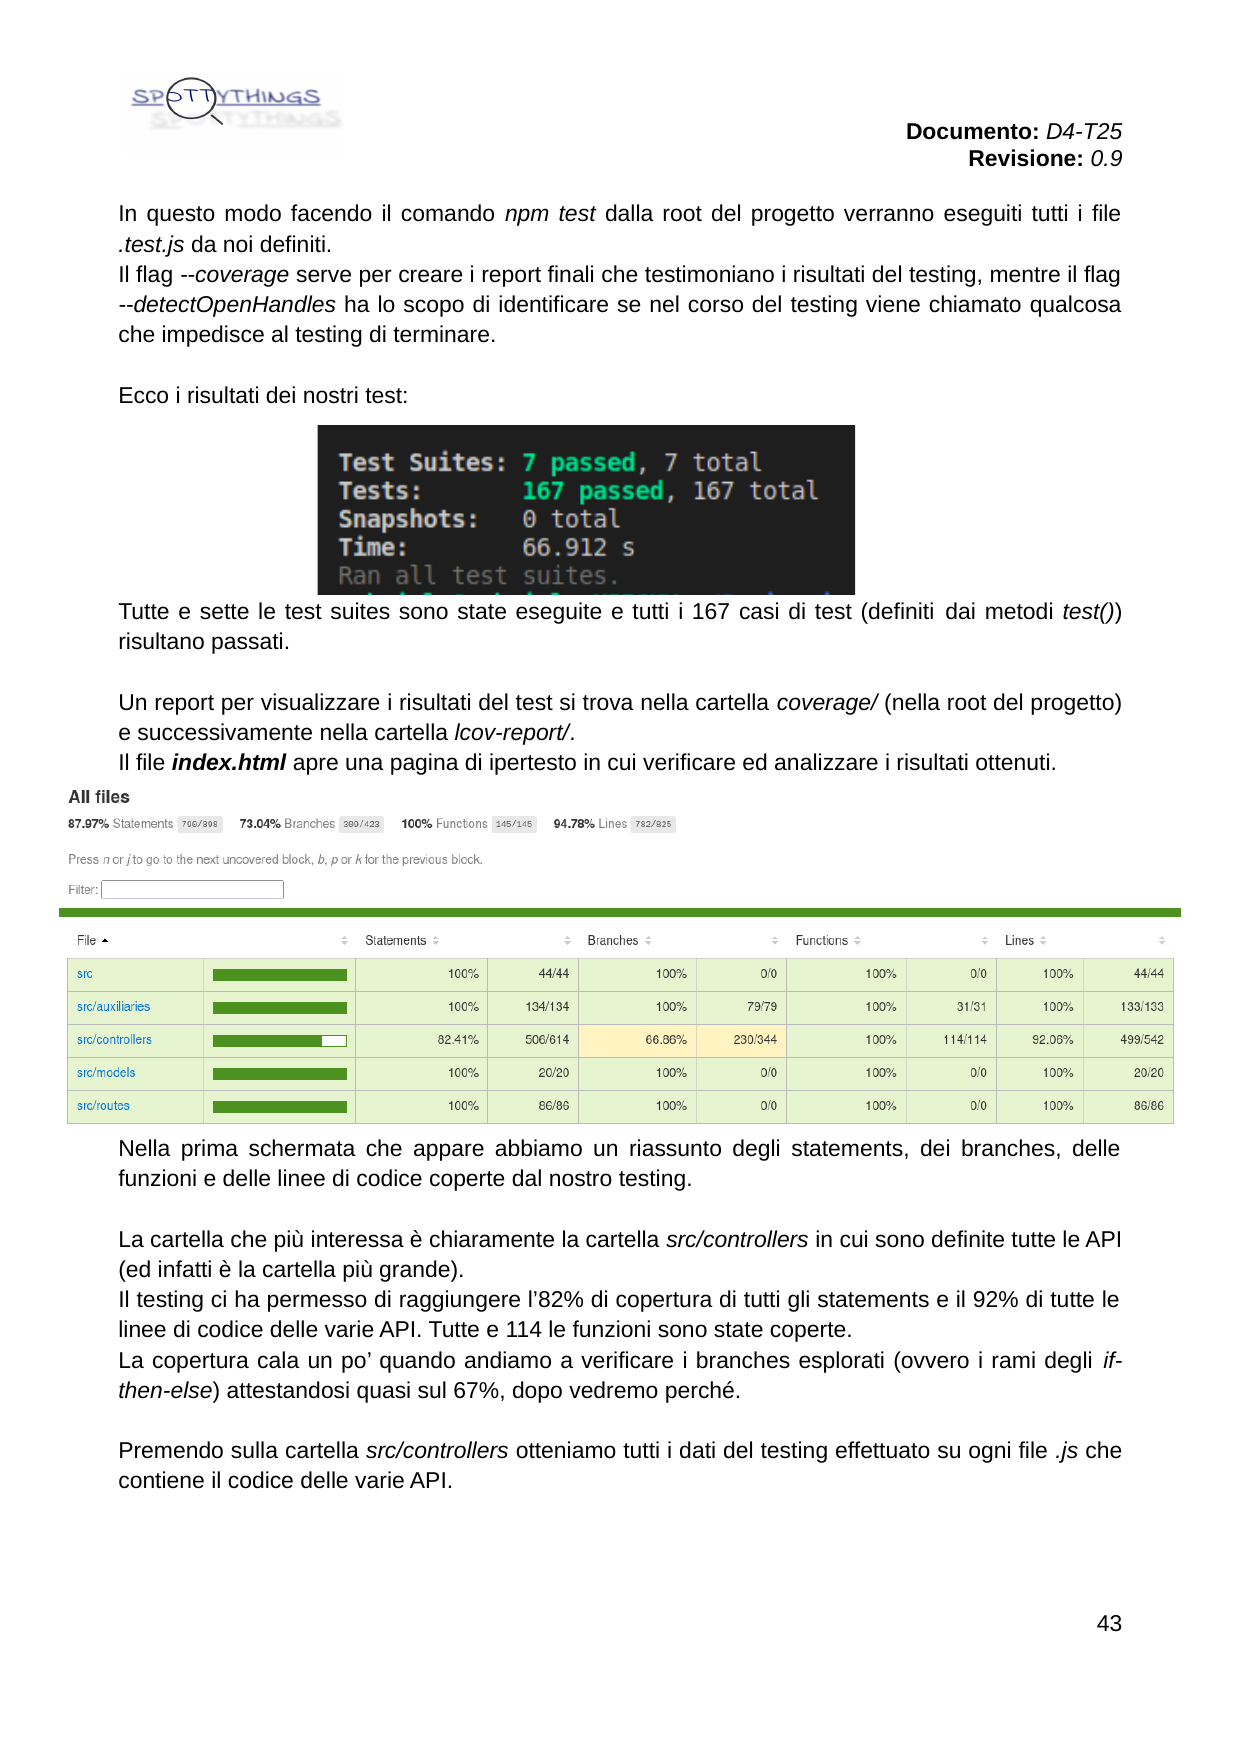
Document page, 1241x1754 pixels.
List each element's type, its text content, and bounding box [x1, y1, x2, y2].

text Nella prima schermata che appare abbiamo un riassunto degli statements, dei branches, delle funzioni e delle linee di codice coperte dal nostro testing. [118, 1132, 1122, 1192]
text Ecco i risultati dei nostri test: [118, 382, 1122, 408]
text Il flag --coverage serve per creare i report finali che testimoniano i risultati del testing, mentre il flag --detectOpenHandles ha lo scopo di identificare se nel corso del testing viene chiamato qualcosa che impedisce al testing di terminare. [118, 261, 1122, 347]
picture [317, 521, 723, 595]
text Premendo sulla cartella src/controllers otteniamo tutti i dati del testing effettuato su ogni file .js che contiene il codice delle varie API. [118, 1437, 1122, 1494]
text La copertura cala un po’ quando andiamo a verificare i branches esplorati (ovvero i rami degli if-then-else) attestandosi quasi sul 67%, dopo vedremo perché. [118, 1347, 1122, 1403]
picture [59, 779, 1182, 1132]
text Tutte e sette le test suites sono state eseguite e tutti i 167 casi di test (definiti dai metodi test()) risultano passati. [118, 412, 1122, 654]
text In questo modo facendo il comando npm test dalla root del progetto verranno eseguiti tutti i file .test.js da noi definiti. [118, 200, 1122, 257]
text Il testing ci ha permesso di raggiungere l’82% di copertura di tutti gli statements e il 92% di tutte le linee di codice delle varie API. Tutte e 114 le funzioni sono state coperte. [118, 1286, 1122, 1343]
text Un report per visualizzare i risultati del test si trova nella cartella coverage/ (nella root del progetto) e successivamente nella cartella lcov-report/. [118, 689, 1122, 745]
picture [123, 73, 345, 156]
text Il file index.html apre una pagina di ipertesto in cui verificare ed analizzare i risultati ottenuti. [118, 749, 1122, 775]
text La cartella che più interessa è chiaramente la cartella src/controllers in cui sono definite tutte le API (ed infatti è la cartella più grande). [118, 1226, 1122, 1282]
